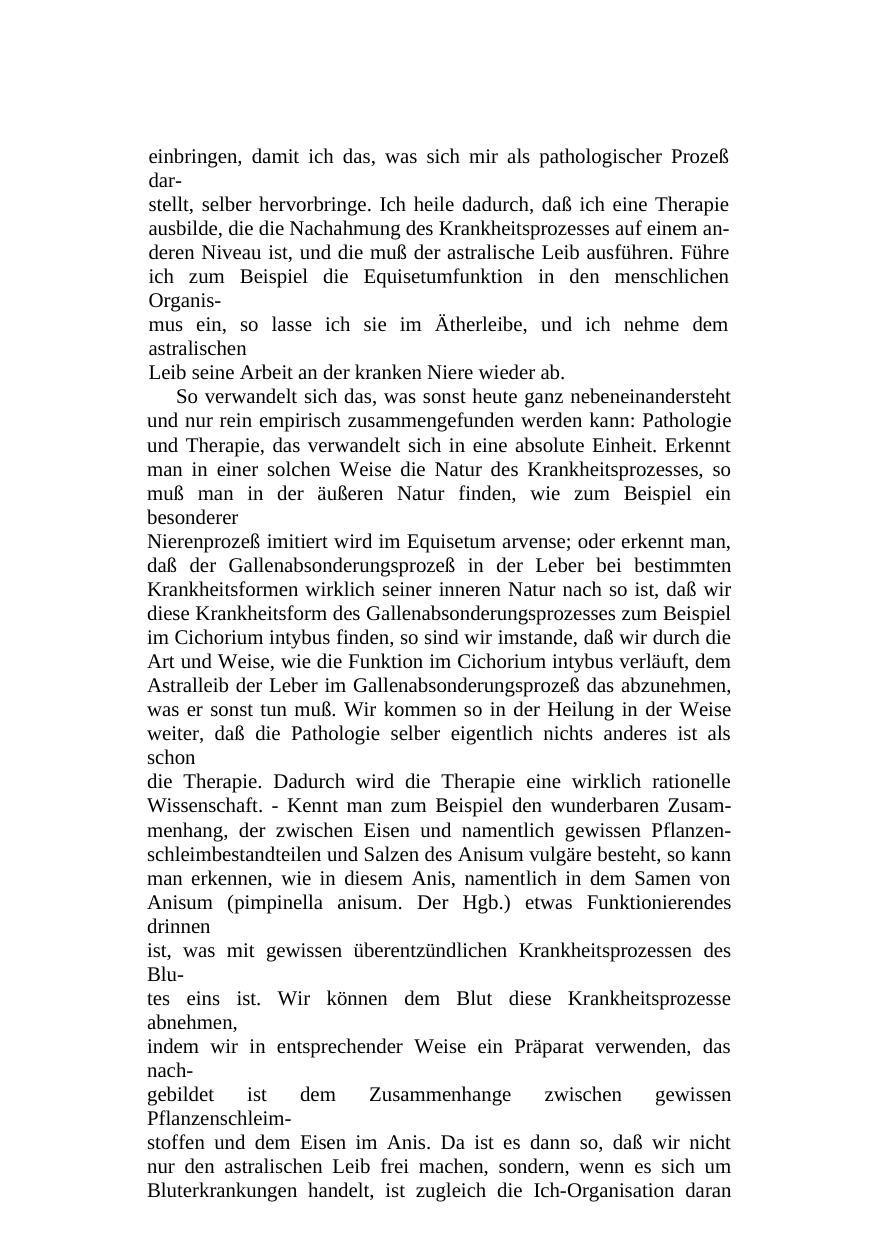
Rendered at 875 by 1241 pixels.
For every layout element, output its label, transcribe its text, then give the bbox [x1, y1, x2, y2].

text einbringen, damit ich das, was sich mir als pathologischer Prozeß dar- stellt, selber hervorbringe. Ich heile dadurch, daß ich eine Therapie ausbilde, die die Nachahmung des Krankheitsprozesses auf einem an- deren Niveau ist, und die muß der astralische Leib ausführen. Führe ich zum Beispiel die Equisetumfunktion in den menschlichen Organis- mus ein, so lasse ich sie im Ätherleibe, und ich nehme dem astralischen Leib seine Arbeit an der kranken Niere wieder ab. [148, 144, 730, 384]
text So verwandelt sich das, was sonst heute ganz nebeneinandersteht und nur rein empirisch zusammengefunden werden kann: Pathologie und Therapie, das verwandelt sich in eine absolute Einheit. Erkennt man in einer solchen Weise die Natur des Krankheitsprozesses, so muß man in der äußeren Natur finden, wie zum Beispiel ein besonderer Nierenprozeß imitiert wird im Equisetum arvense; oder erkennt man, daß der Gallenabsonderungsprozeß in der Leber bei bestimmten Krankheitsformen wirklich seiner inneren Natur nach so ist, daß wir diese Krankheitsform des Gallenabsonderungsprozesses zum Beispiel im Cichorium intybus finden, so sind wir imstande, daß wir durch die Art und Weise, wie die Funktion im Cichorium intybus verläuft, dem Astralleib der Leber im Gallenabsonderungsprozeß das abzunehmen, was er sonst tun muß. Wir kommen so in der Heilung in der Weise weiter, daß die Pathologie selber eigentlich nichts anderes ist als schon die Therapie. Dadurch wird die Therapie eine wirklich rationelle Wissenschaft. - Kennt man zum Beispiel den wunderbaren Zusam- menhang, der zwischen Eisen und namentlich gewissen Pflanzen- schleimbestandteilen und Salzen des Anisum vulgäre besteht, so kann man erkennen, wie in diesem Anis, namentlich in dem Samen von Anisum (pimpinella anisum. Der Hgb.) etwas Funktionierendes drinnen ist, was mit gewissen überentzündlichen Krankheitsprozessen des Blu- tes eins ist. Wir können dem Blut diese Krankheitsprozesse abnehmen, indem wir in entsprechender Weise ein Präparat verwenden, das nach- gebildet ist dem Zusammenhange zwischen gewissen Pflanzenschleim- stoffen und dem Eisen im Anis. Da ist es dann so, daß wir nicht nur den astralischen Leib frei machen, sondern, wenn es sich um Bluterkrankungen handelt, ist zugleich die Ich-Organisation daran [147, 384, 732, 1202]
